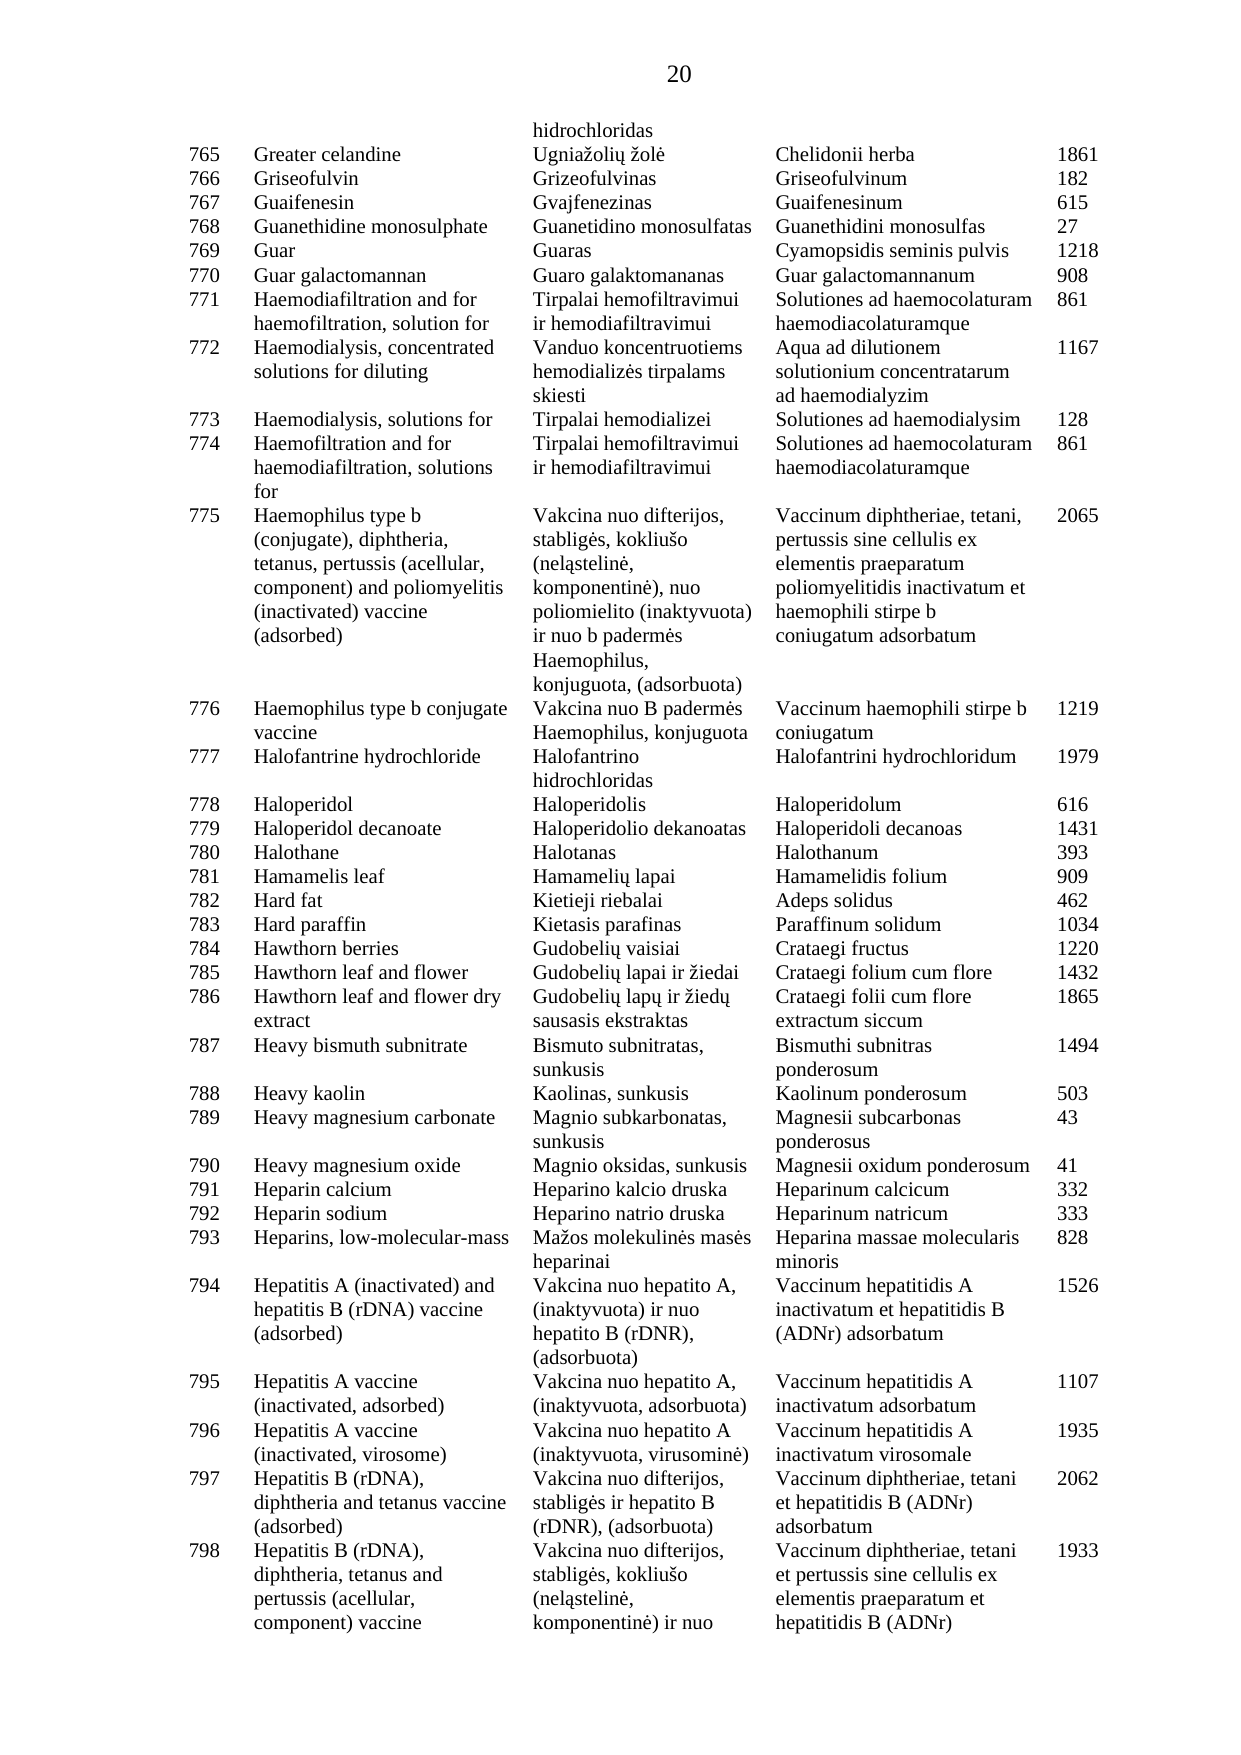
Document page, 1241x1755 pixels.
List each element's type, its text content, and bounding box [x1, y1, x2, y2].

table_cell 768 [177, 214, 242, 238]
table_cell Crataegi folii cum flore extractum siccum [764, 984, 1046, 1032]
table_cell Kaolinum ponderosum [764, 1081, 1046, 1105]
table_cell Guanethidini monosulfas [764, 214, 1046, 238]
table_cell Vaccinum hepatitidis A inactivatum virosomale [764, 1418, 1046, 1466]
table_cell Haloperidoli decanoas [764, 816, 1046, 840]
table_cell Magnesii subcarbonas ponderosus [764, 1105, 1046, 1153]
table_cell 781 [177, 864, 242, 888]
table_cell Haloperidol decanoate [242, 816, 521, 840]
table_cell 462 [1046, 888, 1181, 912]
table_cell Guar [242, 239, 521, 262]
table_cell 774 [177, 431, 242, 503]
table_cell 770 [177, 263, 242, 287]
table_cell Gudobelių lapų ir žiedų sausasis ekstraktas [521, 984, 764, 1032]
table_cell 1219 [1046, 696, 1181, 744]
table_cell Heparin calcium [242, 1177, 521, 1201]
table_cell Guaifenesin [242, 190, 521, 214]
table_cell Haemodiafiltration and for haemofiltration, solution for [242, 287, 521, 335]
table_cell Vakcina nuo difterijos, stabligės, kokliušo (neląstelinė, komponentinė), nuo poliomielito (inaktyvuota) ir nuo b padermės Haemophilus, konjuguota, (adsorbuota) [521, 503, 764, 696]
table_cell 1935 [1046, 1418, 1181, 1466]
table_cell [242, 118, 521, 142]
table_cell 182 [1046, 166, 1181, 190]
table_cell Tirpalai hemofiltravimui ir hemodiafiltravimui [521, 287, 764, 335]
table_cell Hamamelis leaf [242, 864, 521, 888]
table_cell 791 [177, 1177, 242, 1201]
table_cell 1218 [1046, 239, 1181, 262]
table_cell 783 [177, 912, 242, 936]
table_cell 333 [1046, 1201, 1181, 1225]
table_cell Adeps solidus [764, 888, 1046, 912]
table_cell Vaccinum haemophili stirpe b coniugatum [764, 696, 1046, 744]
table_cell 1432 [1046, 960, 1181, 984]
table_cell 1107 [1046, 1369, 1181, 1417]
table_cell Haloperidolio dekanoatas [521, 816, 764, 840]
table_cell Crataegi folium cum flore [764, 960, 1046, 984]
table_cell Kietieji riebalai [521, 888, 764, 912]
table_cell Vaccinum diphtheriae, tetani et hepatitidis B (ADNr) adsorbatum [764, 1466, 1046, 1538]
table_cell Gvajfenezinas [521, 190, 764, 214]
table_cell Kaolinas, sunkusis [521, 1081, 764, 1105]
table_cell 771 [177, 287, 242, 335]
table_cell Hamamelių lapai [521, 864, 764, 888]
table_cell Mažos molekulinės masės heparinai [521, 1225, 764, 1273]
table_cell Hepatitis B (rDNA), diphtheria, tetanus and pertussis (acellular, component) vaccine [242, 1538, 521, 1634]
table_cell 789 [177, 1105, 242, 1153]
table_cell Guaro galaktomananas [521, 263, 764, 287]
table_cell 794 [177, 1273, 242, 1369]
table_cell 908 [1046, 263, 1181, 287]
table_cell 772 [177, 335, 242, 407]
table_cell 1861 [1046, 142, 1181, 166]
table_cell Hepatitis A (inactivated) and hepatitis B (rDNA) vaccine (adsorbed) [242, 1273, 521, 1369]
table_cell Heparinum calcicum [764, 1177, 1046, 1201]
table_cell 503 [1046, 1081, 1181, 1105]
table_cell Heavy kaolin [242, 1081, 521, 1105]
table_cell Magnio oksidas, sunkusis [521, 1153, 764, 1177]
table_cell Hard paraffin [242, 912, 521, 936]
table_cell 782 [177, 888, 242, 912]
table_cell Vakcina nuo hepatito A, (inaktyvuota) ir nuo hepatito B (rDNR), (adsorbuota) [521, 1273, 764, 1369]
table_cell Ugniažolių žolė [521, 142, 764, 166]
table_cell Gudobelių vaisiai [521, 936, 764, 960]
table_cell 332 [1046, 1177, 1181, 1201]
table_cell Vakcina nuo hepatito A, (inaktyvuota, adsorbuota) [521, 1369, 764, 1417]
table_cell Greater celandine [242, 142, 521, 166]
table_cell 778 [177, 792, 242, 816]
table_cell 796 [177, 1418, 242, 1466]
table_cell Guar galactomannanum [764, 263, 1046, 287]
table_cell Haemofiltration and for haemodiafiltration, solutions for [242, 431, 521, 503]
table_cell 766 [177, 166, 242, 190]
table_cell 1167 [1046, 335, 1181, 407]
table_cell Vaccinum diphtheriae, tetani et pertussis sine cellulis ex elementis praeparatum et hepatitidis B (ADNr) [764, 1538, 1046, 1634]
table_cell 861 [1046, 431, 1181, 503]
table_cell Gudobelių lapai ir žiedai [521, 960, 764, 984]
table_cell Grizeofulvinas [521, 166, 764, 190]
table_cell Halothanum [764, 840, 1046, 864]
table_cell Tirpalai hemodializei [521, 407, 764, 431]
table_cell 786 [177, 984, 242, 1032]
table_cell Halotanas [521, 840, 764, 864]
table_cell Haemodialysis, solutions for [242, 407, 521, 431]
table_cell Vaccinum diphtheriae, tetani, pertussis sine cellulis ex elementis praeparatum poliomyelitidis inactivatum et haemophili stirpe b coniugatum adsorbatum [764, 503, 1046, 696]
table_cell 1865 [1046, 984, 1181, 1032]
table_cell 1526 [1046, 1273, 1181, 1369]
table_cell 779 [177, 816, 242, 840]
table_cell Haemophilus type b conjugate vaccine [242, 696, 521, 744]
table_cell 2065 [1046, 503, 1181, 696]
table_cell 790 [177, 1153, 242, 1177]
table_cell 765 [177, 142, 242, 166]
table_cell Haloperidol [242, 792, 521, 816]
table_cell Heavy magnesium carbonate [242, 1105, 521, 1153]
table_cell Hamamelidis folium [764, 864, 1046, 888]
table_cell 797 [177, 1466, 242, 1538]
table_cell 793 [177, 1225, 242, 1273]
table_cell Heparinum natricum [764, 1201, 1046, 1225]
table_cell Heparin sodium [242, 1201, 521, 1225]
table_cell [764, 118, 1046, 142]
table_cell 787 [177, 1033, 242, 1081]
table_cell Heparina massae molecularis minoris [764, 1225, 1046, 1273]
table_cell Cyamopsidis seminis pulvis [764, 239, 1046, 262]
table_cell Vaccinum hepatitidis A inactivatum adsorbatum [764, 1369, 1046, 1417]
table_cell 615 [1046, 190, 1181, 214]
table_cell Haemodialysis, concentrated solutions for diluting [242, 335, 521, 407]
table_cell Tirpalai hemofiltravimui ir hemodiafiltravimui [521, 431, 764, 503]
table_cell 795 [177, 1369, 242, 1417]
table_cell Vakcina nuo difterijos, stabligės ir hepatito B (rDNR), (adsorbuota) [521, 1466, 764, 1538]
table_cell [1046, 118, 1181, 142]
table_cell 767 [177, 190, 242, 214]
table_cell Hawthorn berries [242, 936, 521, 960]
table_cell 775 [177, 503, 242, 696]
table_cell 828 [1046, 1225, 1181, 1273]
table_cell Vakcina nuo B padermės Haemophilus, konjuguota [521, 696, 764, 744]
table_cell Vanduo koncentruotiems hemodializės tirpalams skiesti [521, 335, 764, 407]
table_cell 27 [1046, 214, 1181, 238]
table_cell 43 [1046, 1105, 1181, 1153]
table_cell Guanethidine monosulphate [242, 214, 521, 238]
table_cell Vakcina nuo difterijos, stabligės, kokliušo (neląstelinė, komponentinė) ir nuo [521, 1538, 764, 1634]
table_cell 784 [177, 936, 242, 960]
table_cell Hepatitis B (rDNA), diphtheria and tetanus vaccine (adsorbed) [242, 1466, 521, 1538]
table_cell Magnio subkarbonatas, sunkusis [521, 1105, 764, 1153]
table_cell Guanetidino monosulfatas [521, 214, 764, 238]
table_cell 780 [177, 840, 242, 864]
table_cell Paraffinum solidum [764, 912, 1046, 936]
table_cell hidrochloridas [521, 118, 764, 142]
table_cell Solutiones ad haemocolaturam haemodiacolaturamque [764, 431, 1046, 503]
table_cell Griseofulvinum [764, 166, 1046, 190]
table_cell Heparino kalcio druska [521, 1177, 764, 1201]
table_cell 393 [1046, 840, 1181, 864]
table_cell Magnesii oxidum ponderosum [764, 1153, 1046, 1177]
table_cell 909 [1046, 864, 1181, 888]
table_cell 41 [1046, 1153, 1181, 1177]
table_cell Hepatitis A vaccine (inactivated, virosome) [242, 1418, 521, 1466]
table_cell Heavy bismuth subnitrate [242, 1033, 521, 1081]
table_cell Hawthorn leaf and flower [242, 960, 521, 984]
table_cell 1979 [1046, 744, 1181, 792]
table_cell 1933 [1046, 1538, 1181, 1634]
table_cell Aqua ad dilutionem solutionium concentratarum ad haemodialyzim [764, 335, 1046, 407]
table_cell Guaras [521, 239, 764, 262]
table_cell Hepatitis A vaccine (inactivated, adsorbed) [242, 1369, 521, 1417]
table_cell 616 [1046, 792, 1181, 816]
table_cell 861 [1046, 287, 1181, 335]
table_cell Halofantrine hydrochloride [242, 744, 521, 792]
table_cell Bismuto subnitratas, sunkusis [521, 1033, 764, 1081]
table_cell 788 [177, 1081, 242, 1105]
table_cell Guaifenesinum [764, 190, 1046, 214]
table_cell Haloperidolis [521, 792, 764, 816]
table_cell Heparins, low-molecular-mass [242, 1225, 521, 1273]
table_cell 776 [177, 696, 242, 744]
table_cell Vakcina nuo hepatito A (inaktyvuota, virusominė) [521, 1418, 764, 1466]
table_cell Kietasis parafinas [521, 912, 764, 936]
table_cell Solutiones ad haemodialysim [764, 407, 1046, 431]
table_cell Chelidonii herba [764, 142, 1046, 166]
table_cell Heavy magnesium oxide [242, 1153, 521, 1177]
table_cell Guar galactomannan [242, 263, 521, 287]
table_cell Solutiones ad haemocolaturam haemodiacolaturamque [764, 287, 1046, 335]
table_cell Bismuthi subnitras ponderosum [764, 1033, 1046, 1081]
table_cell 1431 [1046, 816, 1181, 840]
table_cell 1220 [1046, 936, 1181, 960]
table_cell Heparino natrio druska [521, 1201, 764, 1225]
table_cell Haemophilus type b (conjugate), diphtheria, tetanus, pertussis (acellular, component) and poliomyelitis (inactivated) vaccine (adsorbed) [242, 503, 521, 696]
table_cell 1494 [1046, 1033, 1181, 1081]
table_cell 2062 [1046, 1466, 1181, 1538]
table_cell Halofantrini hydrochloridum [764, 744, 1046, 792]
table_cell Griseofulvin [242, 166, 521, 190]
table_cell 773 [177, 407, 242, 431]
table_cell 785 [177, 960, 242, 984]
table_cell 798 [177, 1538, 242, 1634]
table_cell 1034 [1046, 912, 1181, 936]
table_cell Hawthorn leaf and flower dry extract [242, 984, 521, 1032]
table_cell 769 [177, 239, 242, 262]
table_cell [177, 118, 242, 142]
table_cell 128 [1046, 407, 1181, 431]
table_cell Vaccinum hepatitidis A inactivatum et hepatitidis B (ADNr) adsorbatum [764, 1273, 1046, 1369]
table_cell Hard fat [242, 888, 521, 912]
table_cell 777 [177, 744, 242, 792]
table_cell Halothane [242, 840, 521, 864]
table_cell 792 [177, 1201, 242, 1225]
table_cell Haloperidolum [764, 792, 1046, 816]
table_cell Halofantrino hidrochloridas [521, 744, 764, 792]
table_cell Crataegi fructus [764, 936, 1046, 960]
